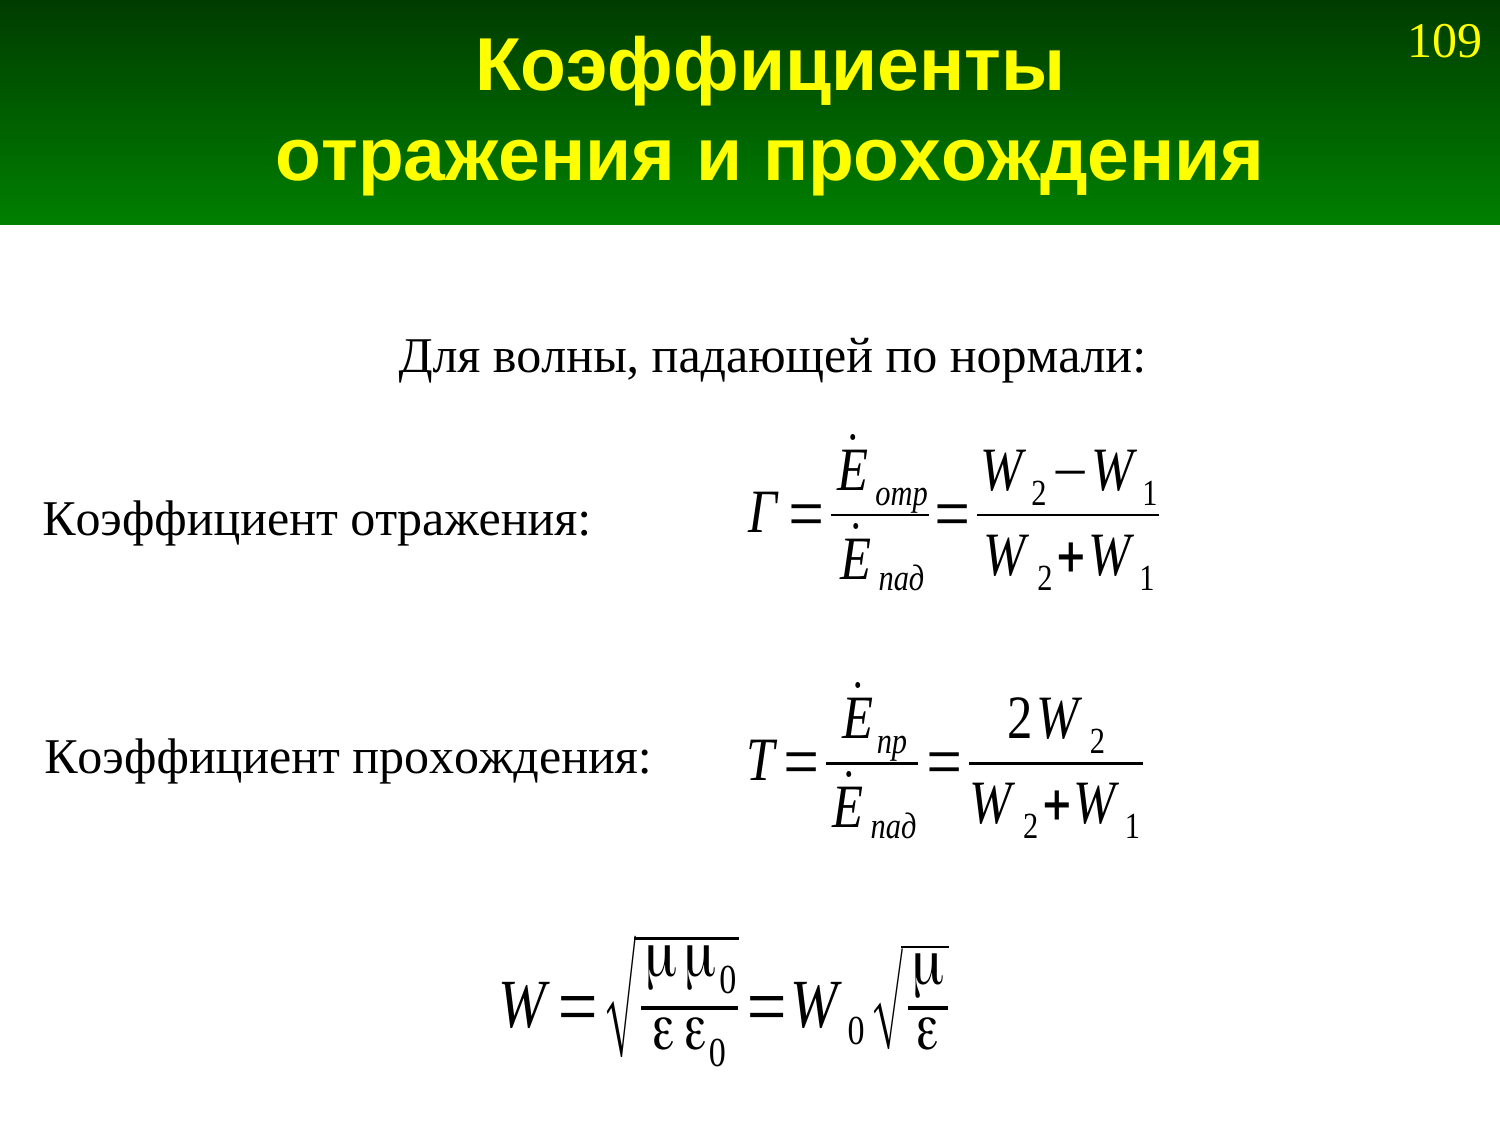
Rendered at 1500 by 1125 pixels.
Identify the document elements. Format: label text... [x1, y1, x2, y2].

text_box Коэффициент прохождения: [29, 715, 667, 791]
text_box Для волны, падающей по нормали: [383, 314, 1162, 390]
text_box Коэффициент отражения: [27, 478, 607, 554]
title Коэффициенты отражения и прохождения [100, 7, 1441, 204]
chart [732, 432, 1175, 601]
chart [484, 933, 965, 1074]
chart [733, 680, 1157, 849]
